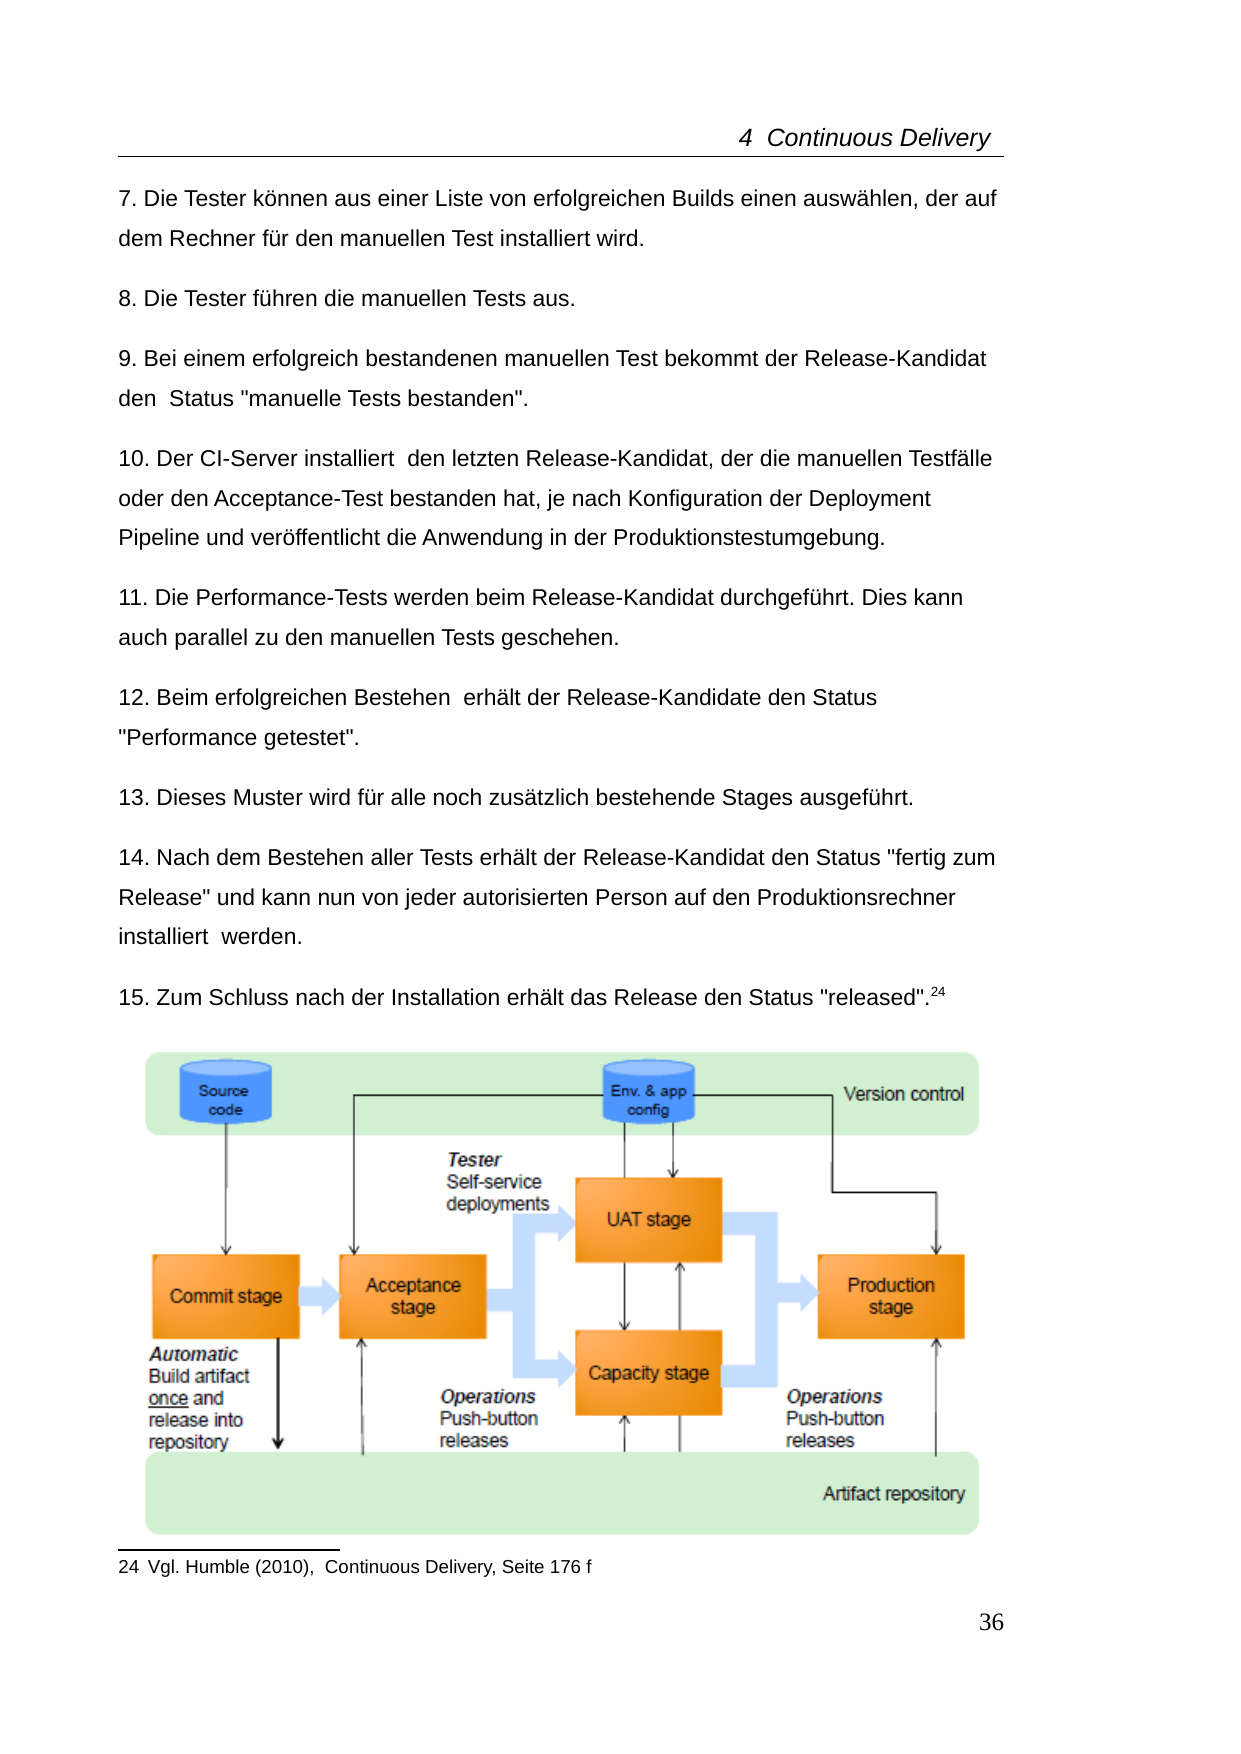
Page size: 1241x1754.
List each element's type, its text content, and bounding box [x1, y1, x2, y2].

text 10. Der CI-Server installiert den letzten Release-Kandidat, der die manuellen Testfälle oder den Acceptance-Test bestanden hat, je nach Konfiguration der Deployment Pipeline und veröffentlicht die Anwendung in der Produktionstestumgebung. [118, 445, 1004, 550]
text 12. Beim erfolgreichen Bestehen erhält der Release-Kandidate den Status "Performance getestet". [118, 684, 1004, 750]
text 13. Dieses Muster wird für alle noch zusätzlich bestehende Stages ausgeführt. [118, 784, 1004, 810]
text 9. Bei einem erfolgreich bestandenen manuellen Test bekommt der Release-Kandidat den Status "manuelle Tests bestanden". [118, 345, 1004, 411]
text 7. Die Tester können aus einer Liste von erfolgreichen Builds einen auswählen, der auf dem Rechner für den manuellen Test installiert wird. [118, 185, 1004, 251]
text 8. Die Tester führen die manuellen Tests aus. [118, 285, 1004, 311]
text 14. Nach dem Bestehen aller Tests erhält der Release-Kandidat den Status "fertig zum Release" und kann nun von jeder autorisierten Person auf den Produktionsrechner installiert werden. [118, 844, 1004, 949]
picture [136, 1043, 987, 1543]
text 11. Die Performance-Tests werden beim Release-Kandidat durchgeführt. Dies kann auch parallel zu den manuellen Tests geschehen. [118, 584, 1004, 650]
text Vgl. Humble (2010), Continuous Delivery, Seite 176 f [118, 1556, 1004, 1578]
text 15. Zum Schluss nach der Installation erhält das Release den Status "released". [118, 983, 1004, 1010]
